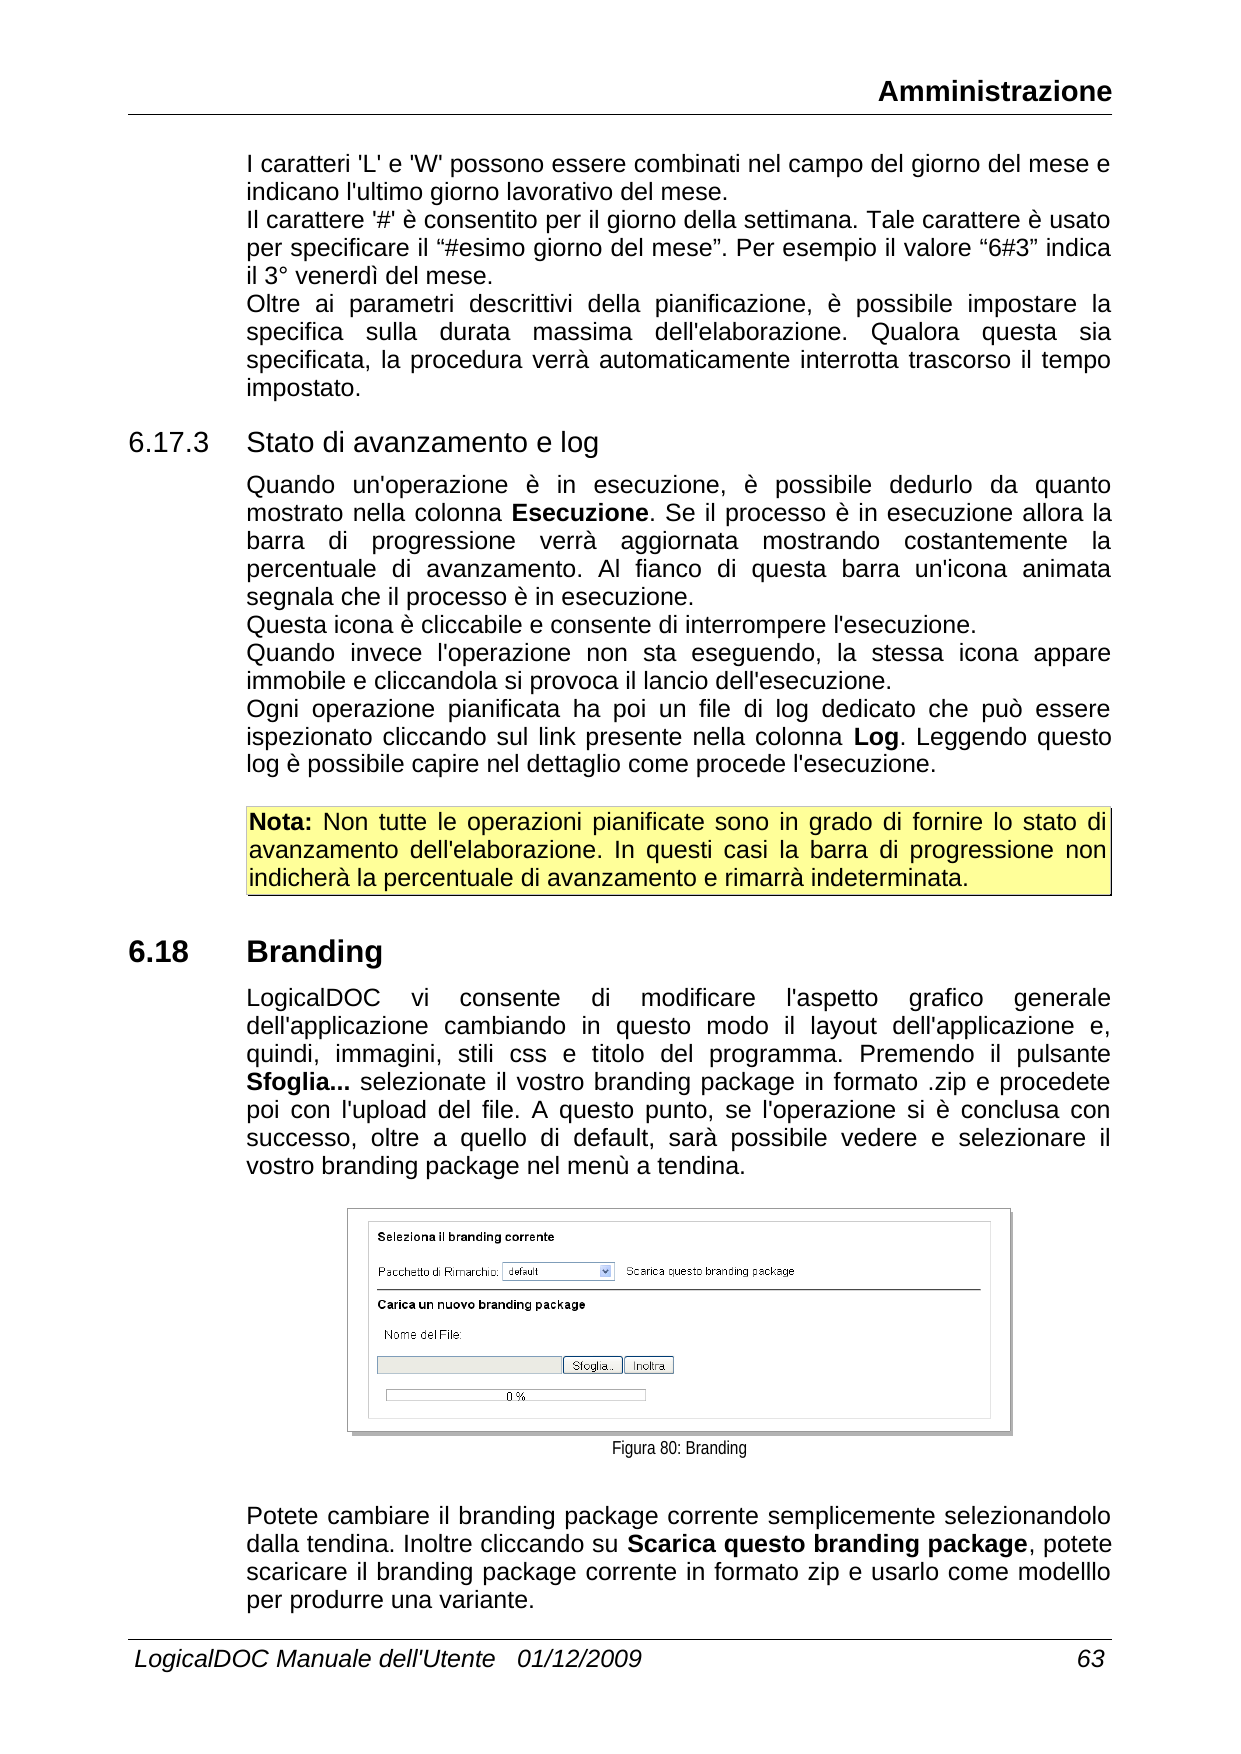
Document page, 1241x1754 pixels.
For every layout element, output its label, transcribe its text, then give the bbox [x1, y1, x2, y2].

text Il carattere '#' è consentito per il giorno della settimana. Tale carattere è usato per specificare il “#esimo giorno del mese”. Per esempio il valore “6#3” indica il 3° venerdì del mese. [246, 206, 1112, 289]
subtitle Branding [128, 934, 1112, 969]
text Figura 80: Branding [347, 1432, 1012, 1459]
text Ogni operazione pianificata ha poi un file di log dedicato che può essere ispezionato cliccando sul link presente nella colonna Log. Leggendo questo log è possibile capire nel dettaglio come procede l'esecuzione. [246, 694, 1112, 778]
text Questa icona è cliccabile e consente di interrompere l'esecuzione. [246, 611, 1112, 638]
text Quando un'operazione è in esecuzione, è possibile dedurlo da quanto mostrato nella colonna Esecuzione. Se il processo è in esecuzione allora la barra di progressione verrà aggiornata mostrando costantemente la percentuale di avanzamento. Al fianco di questa barra un'icona animata segnala che il processo è in esecuzione. [246, 471, 1112, 611]
text I caratteri 'L' e 'W' possono essere combinati nel campo del giorno del mese e indicano l'ultimo giorno lavorativo del mese. [246, 150, 1112, 206]
picture [363, 1216, 994, 1422]
subtitle Stato di avanzamento e log [128, 426, 1112, 459]
text Quando invece l'operazione non sta eseguendo, la stessa icona appare immobile e cliccandola si provoca il lancio dell'esecuzione. [246, 638, 1112, 694]
text Potete cambiare il branding package corrente semplicemente selezionandolo dalla tendina. Inoltre cliccando su Scarica questo branding package, potete scaricare il branding package corrente in formato zip e usarlo come modelllo per produrre una variante. [246, 1502, 1112, 1613]
text LogicalDOC vi consente di modificare l'aspetto grafico generale dell'applicazione cambiando in questo modo il layout dell'applicazione e, quindi, immagini, stili css e titolo del programma. Premendo il pulsante Sfoglia... selezionate il vostro branding package in formato .zip e procedete poi con l'upload del file. A questo punto, se l'operazione si è conclusa con successo, oltre a quello di default, sarà possibile vedere e selezionare il vostro branding package nel menù a tendina. [246, 984, 1112, 1179]
text Oltre ai parametri descrittivi della pianificazione, è possibile impostare la specifica sulla durata massima dell'elaborazione. Qualora questa sia specificata, la procedura verrà automaticamente interrotta trascorso il tempo impostato. [246, 289, 1112, 401]
text Nota: Non tutte le operazioni pianificate sono in grado di fornire lo stato di avanzamento dell'elaborazione. In questi casi la barra di progressione non indicherà la percentuale di avanzamento e rimarrà indeterminata. [247, 807, 1110, 894]
